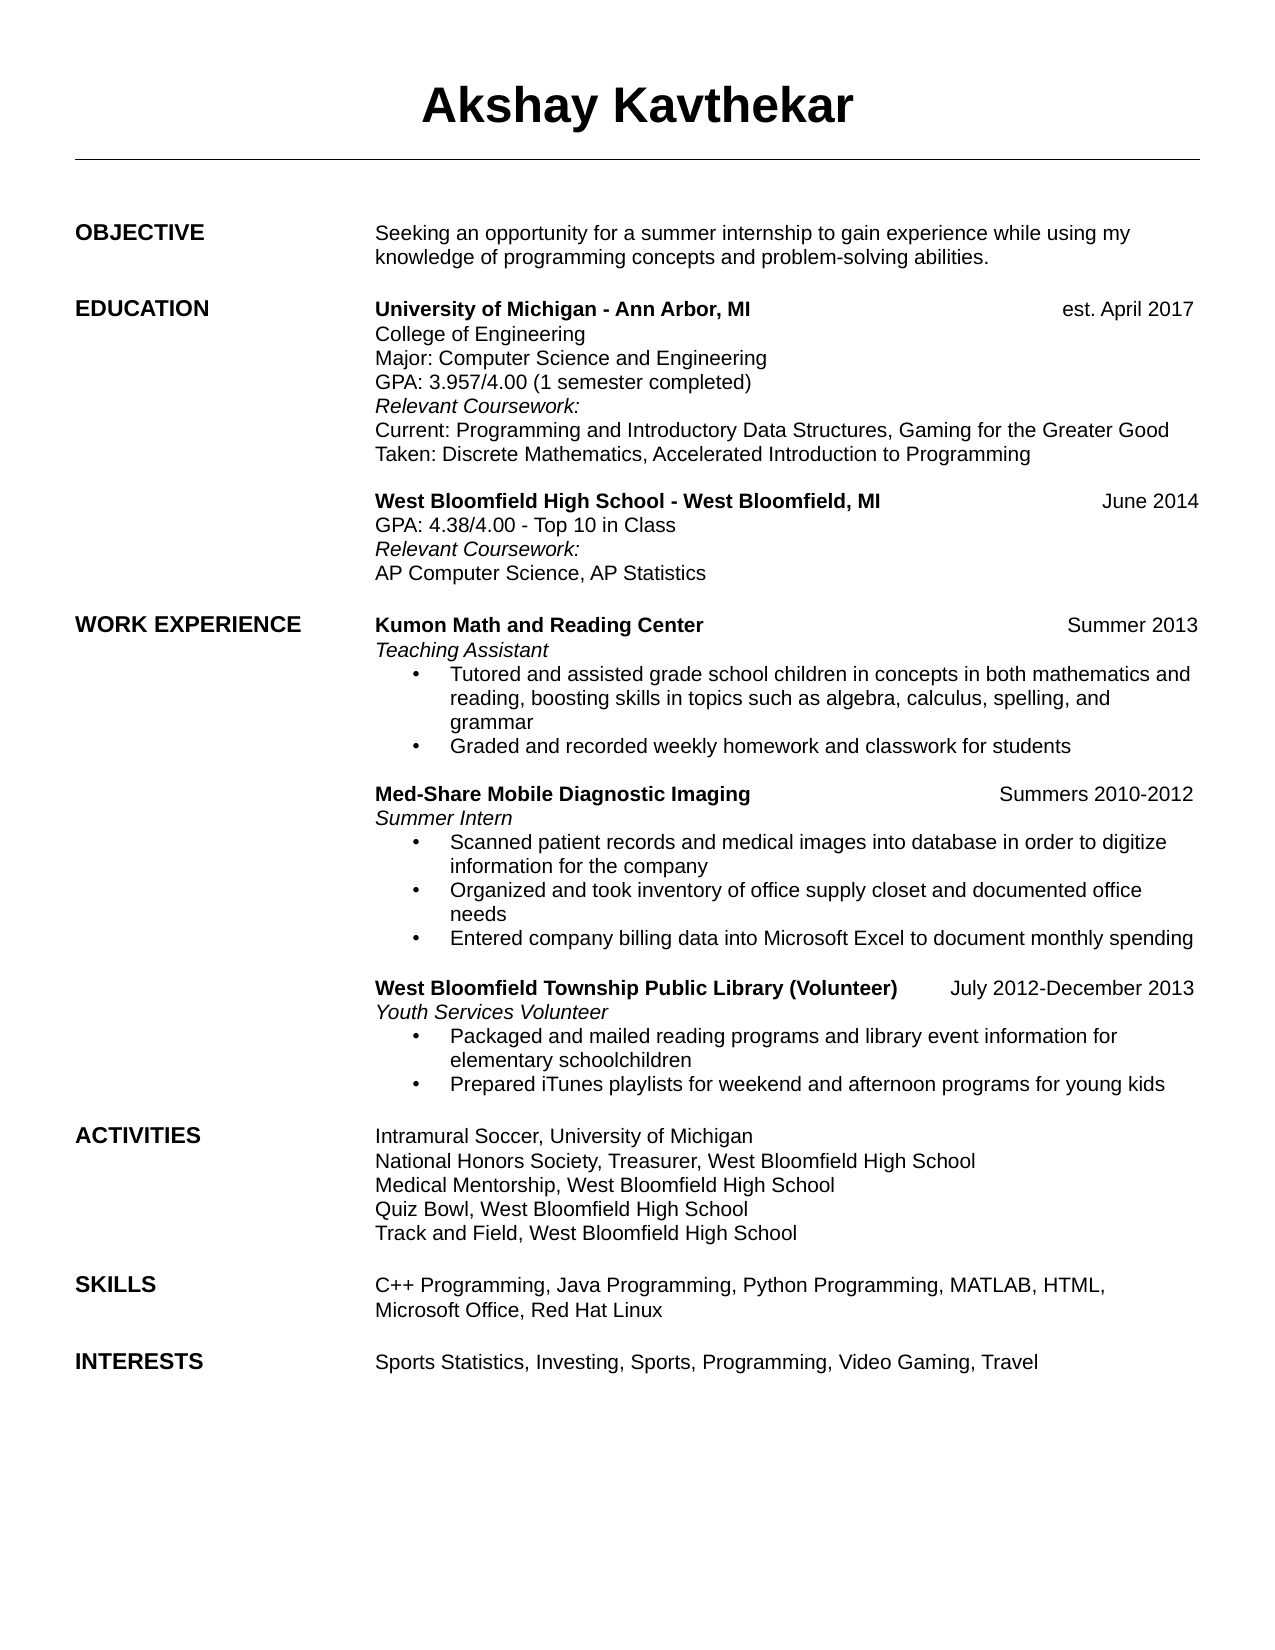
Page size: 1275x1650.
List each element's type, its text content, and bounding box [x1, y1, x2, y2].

text Microsoft Office, Red Hat Linux [300, 1297, 1200, 1321]
text Taken: Discrete Mathematics, Accelerated Introduction to Programming [300, 441, 1200, 465]
text SKILLS C++ Programming, Java Programming, Python Programming, MATLAB, HTML, [75, 1271, 1200, 1297]
list Scanned patient records and medical images into database in order to digitize information for the company [412, 830, 1200, 878]
text ACTIVITIES Intramural Soccer, University of Michigan [75, 1122, 1200, 1149]
text GPA: 3.957/4.00 (1 semester completed) [300, 369, 1200, 393]
text West Bloomfield High School - West Bloomfield, MI June 2014 [300, 489, 1200, 513]
text Major: Computer Science and Engineering [75, 346, 1200, 369]
list Tutored and assisted grade school children in concepts in both mathematics and reading, boosting skills in topics such as algebra, calculus, spelling, and grammar [412, 662, 1200, 734]
text West Bloomfield Township Public Library (Volunteer) July 2012-December 2013 [300, 976, 1200, 1000]
list Entered company billing data into Microsoft Excel to document monthly spending [412, 926, 1200, 950]
text Youth Services Volunteer [300, 1000, 1200, 1024]
list Organized and took inventory of office supply closet and documented office needs [412, 878, 1200, 926]
text Summer Intern [75, 806, 1200, 830]
list Graded and recorded weekly homework and classwork for students [412, 734, 1200, 758]
text Track and Field, West Bloomfield High School [300, 1221, 1200, 1245]
text AP Computer Science, AP Statistics [75, 561, 1200, 585]
text INTERESTS Sports Statistics, Investing, Sports, Programming, Video Gaming, Travel [75, 1348, 1200, 1374]
text Akshay Kavthekar [75, 75, 1200, 132]
text EDUCATION University of Michigan - Ann Arbor, MI est. April 2017 [75, 295, 1200, 322]
text knowledge of programming concepts and problem-solving abilities. [300, 245, 1200, 269]
text Relevant Coursework: [75, 393, 1200, 417]
text National Honors Society, Treasurer, West Bloomfield High School [75, 1149, 1200, 1173]
text WORK EXPERIENCE Kumon Math and Reading Center Summer 2013 [75, 611, 1200, 638]
text Medical Mentorship, West Bloomfield High School [75, 1173, 1200, 1197]
list Packaged and mailed reading programs and library event information for elementary schoolchildren [412, 1024, 1200, 1072]
text GPA: 4.38/4.00 - Top 10 in Class [300, 513, 1200, 537]
text Relevant Coursework: [75, 537, 1200, 561]
text Med-Share Mobile Diagnostic Imaging Summers 2010-2012 [300, 782, 1200, 806]
text Quiz Bowl, West Bloomfield High School [75, 1197, 1200, 1221]
text OBJECTIVE Seeking an opportunity for a summer internship to gain experience while using my [75, 218, 1200, 245]
list Prepared iTunes playlists for weekend and afternoon programs for young kids [412, 1072, 1200, 1096]
text Teaching Assistant [75, 638, 1200, 662]
text College of Engineering [75, 322, 1200, 346]
text Current: Programming and Introductory Data Structures, Gaming for the Greater Good [75, 417, 1200, 441]
